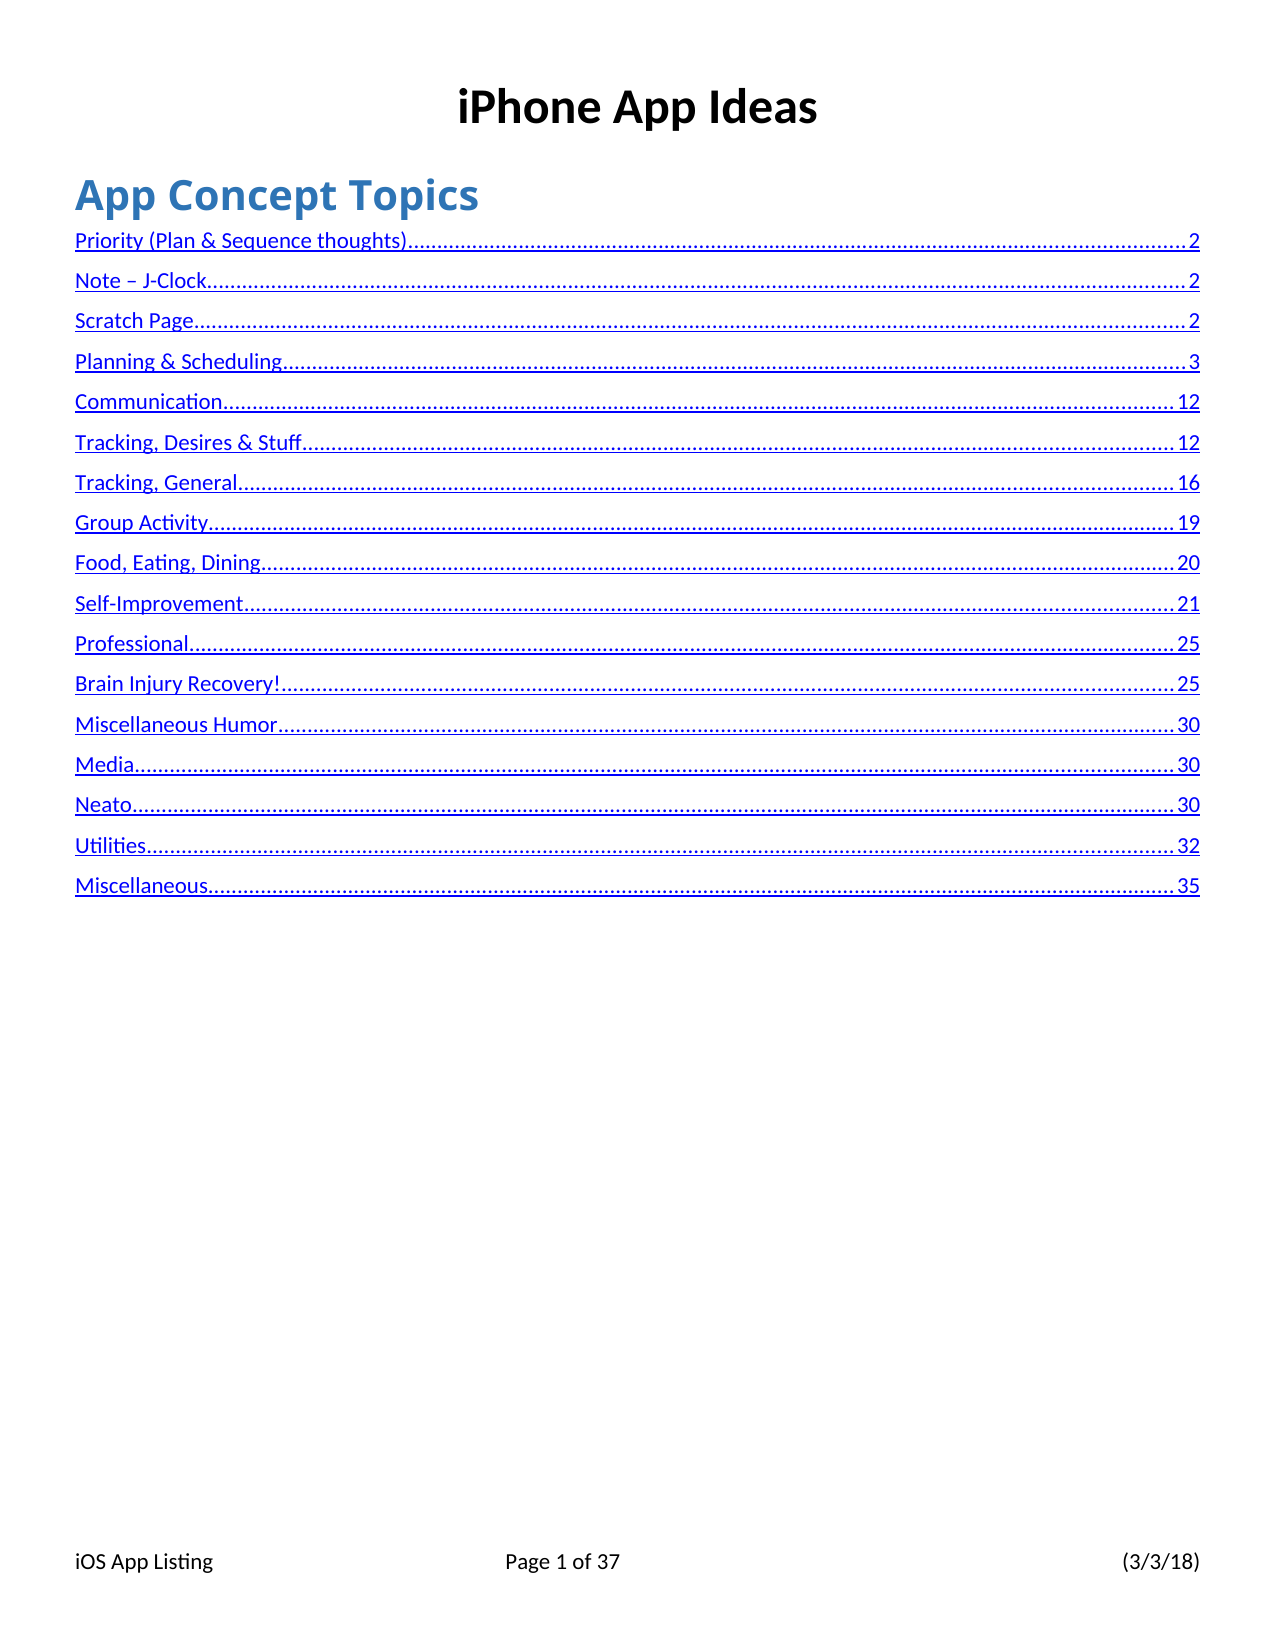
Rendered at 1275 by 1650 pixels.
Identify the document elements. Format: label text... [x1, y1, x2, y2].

text Planning & Scheduling 3 [75, 347, 1200, 371]
text Group Activity 19 [75, 508, 1200, 532]
text Media 30 [75, 750, 1200, 774]
text Priority (Plan & Sequence thoughts) 2 [75, 226, 1200, 250]
text Miscellaneous Humor 30 [75, 710, 1200, 734]
text Tracking, General 16 [75, 468, 1200, 492]
text iPhone App Ideas [75, 75, 1200, 136]
text Neato 30 [75, 790, 1200, 814]
text Food, Eating, Dining 20 [75, 548, 1200, 573]
text Miscellaneous 35 [75, 871, 1200, 895]
text Utilities 32 [75, 831, 1200, 855]
subtitle App Concept Topics [75, 165, 1200, 222]
text Scratch Page 2 [75, 307, 1200, 331]
text Professional 25 [75, 629, 1200, 653]
text Self-Improvement 21 [75, 589, 1200, 613]
text Note – J-Clock 2 [75, 266, 1200, 291]
text Tracking, Desires & Stuff 12 [75, 428, 1200, 452]
text Communication 12 [75, 387, 1200, 411]
text Brain Injury Recovery! 25 [75, 669, 1200, 694]
